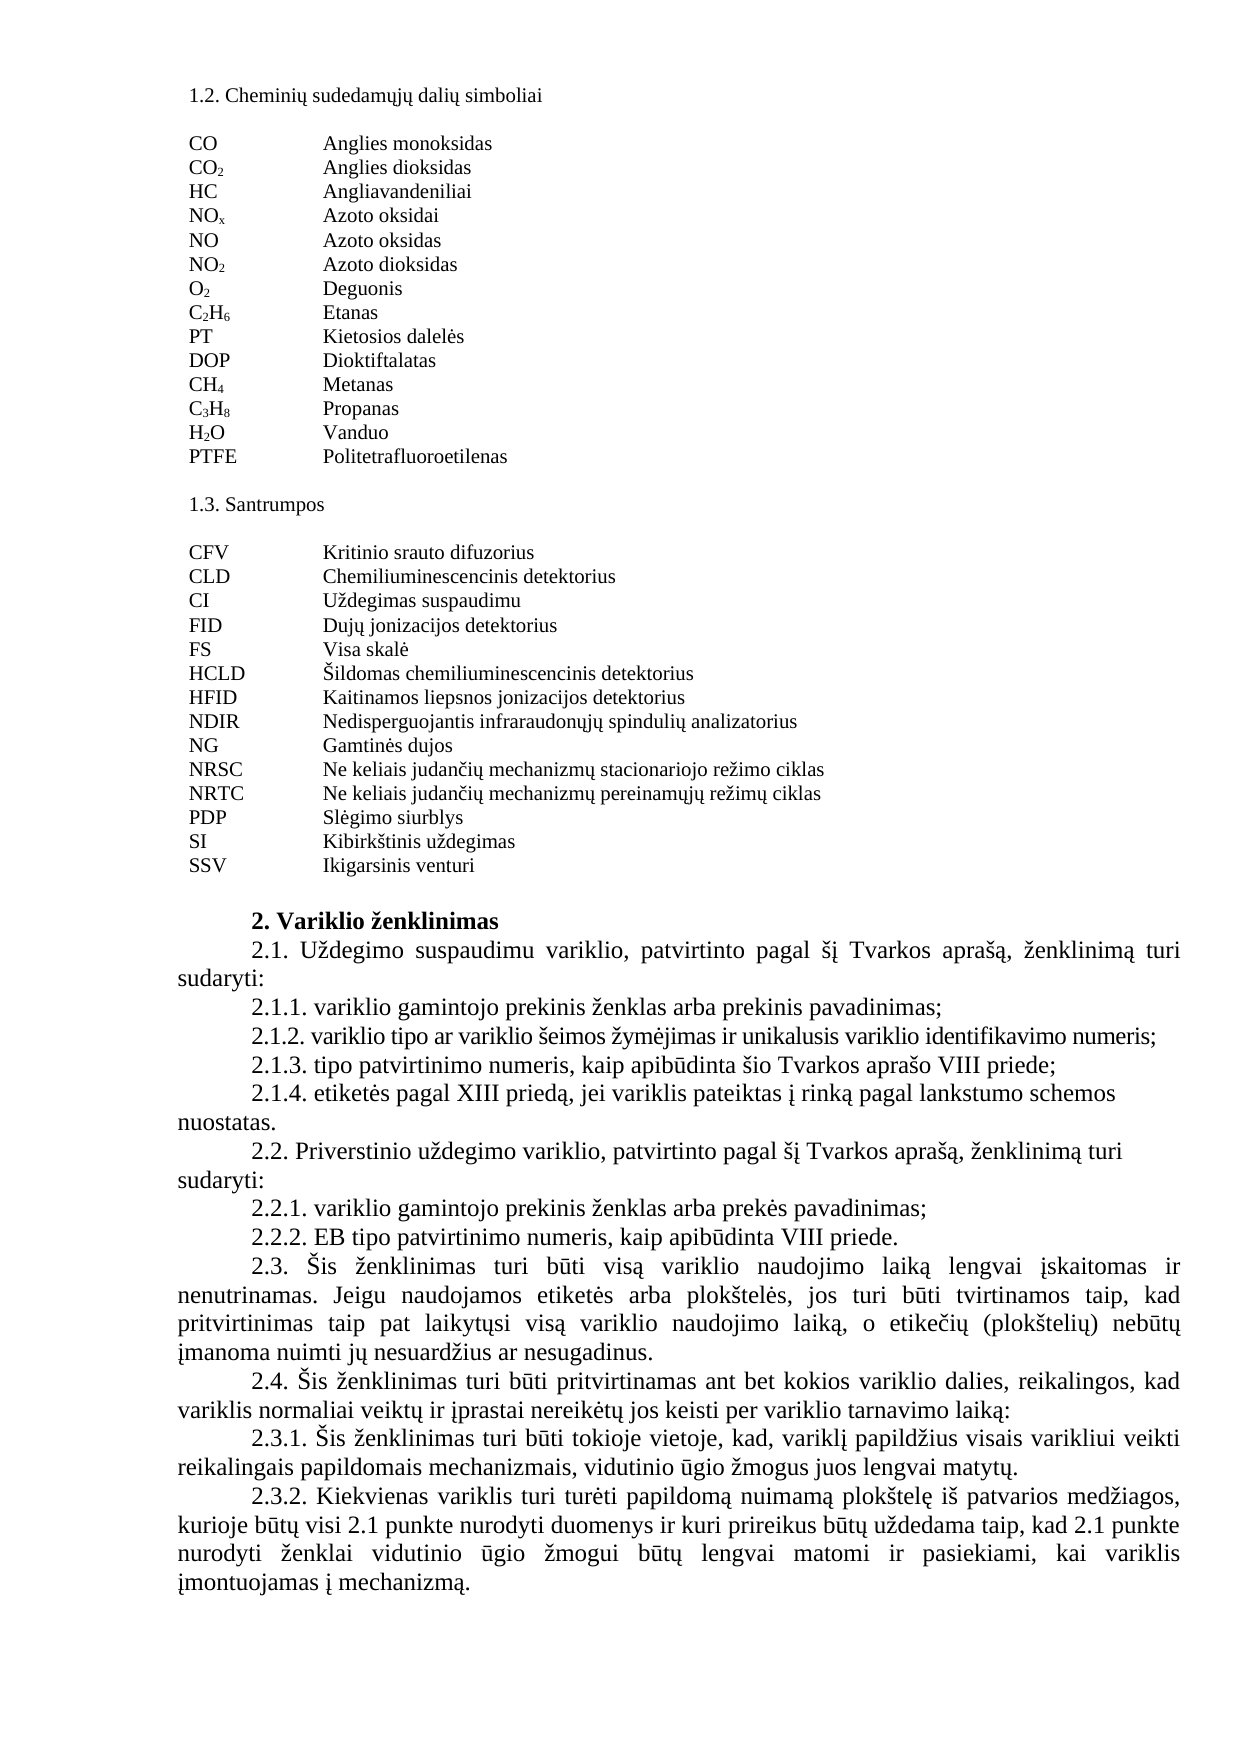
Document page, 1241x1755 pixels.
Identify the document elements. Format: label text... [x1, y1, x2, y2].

table_cell NO2 [177, 252, 311, 276]
table_cell Angliavandeniliai [311, 179, 1181, 203]
table_cell NRSC [177, 757, 311, 781]
table_cell HCLD [177, 661, 311, 685]
table_cell Kritinio srauto difuzorius [311, 540, 1181, 564]
table_cell Šildomas chemiliuminescencinis detektorius [311, 661, 1181, 685]
table_cell Kibirkštinis uždegimas [311, 829, 1181, 853]
table_cell CLD [177, 564, 311, 588]
table_cell CI [177, 589, 311, 612]
table_cell PT [177, 324, 311, 348]
table_cell Metanas [311, 372, 1181, 396]
text 2.2. Priverstinio uždegimo variklio, patvirtinto pagal šį Tvarkos aprašą, ženklinimą turi sudaryti: [177, 1136, 1181, 1193]
text 2.3.2. Kiekvienas variklis turi turėti papildomą nuimamą plokštelę iš patvarios medžiagos, kurioje būtų visi 2.1 punkte nurodyti duomenys ir kuri prireikus būtų uždedama taip, kad 2.1 punkte nurodyti ženklai vidutinio ūgio žmogui būtų lengvai matomi ir pasiekiami, kai variklis įmontuojamas į mechanizmą. [177, 1481, 1181, 1596]
table_cell Gamtinės dujos [311, 733, 1181, 757]
table_cell Nedisperguojantis infraraudonųjų spindulių analizatorius [311, 709, 1181, 733]
text 2.2.2. EB tipo patvirtinimo numeris, kaip apibūdinta VIII priede. [177, 1222, 1181, 1251]
table_cell SI [177, 829, 311, 853]
table_cell Chemiliuminescencinis detektorius [311, 564, 1181, 588]
text 2.1.4. etiketės pagal XIII priedą, jei variklis pateiktas į rinką pagal lankstumo schemos nuostatas. [177, 1078, 1181, 1136]
table_cell C2H6 [177, 300, 311, 324]
table_cell PTFE [177, 444, 311, 468]
table_cell CO [177, 131, 311, 155]
table_cell Dioktiftalatas [311, 348, 1181, 372]
table_cell Azoto dioksidas [311, 252, 1181, 276]
text 2.3.1. Šis ženklinimas turi būti tokioje vietoje, kad, variklį papildžius visais varikliui veikti reikalingais papildomais mechanizmais, vidutinio ūgio žmogus juos lengvai matytų. [177, 1423, 1181, 1481]
table_cell SSV [177, 853, 311, 877]
table_cell Vanduo [311, 420, 1181, 444]
table_cell Azoto oksidai Azoto oksidas [311, 204, 1181, 252]
table_cell Etanas [311, 300, 1181, 324]
table_cell Dujų jonizacijos detektorius [311, 613, 1181, 637]
text 2.1. Uždegimo suspaudimu variklio, patvirtinto pagal šį Tvarkos aprašą, ženklinimą turi sudaryti: [177, 935, 1181, 992]
table_cell 1.3. Santrumpos [177, 468, 1181, 540]
table_cell O2 [177, 276, 311, 300]
table_cell Anglies dioksidas [311, 155, 1181, 179]
table_cell NG [177, 733, 311, 757]
table_cell FS [177, 637, 311, 661]
table_cell Kaitinamos liepsnos jonizacijos detektorius [311, 685, 1181, 709]
text 2. Variklio ženklinimas [177, 906, 1181, 935]
text 2.4. Šis ženklinimas turi būti pritvirtinamas ant bet kokios variklio dalies, reikalingos, kad variklis normaliai veiktų ir įprastai nereikėtų jos keisti per variklio tarnavimo laiką: [177, 1366, 1181, 1423]
table_cell C3H8 [177, 396, 311, 420]
text 2.2.1. variklio gamintojo prekinis ženklas arba prekės pavadinimas; [177, 1193, 1181, 1222]
table_cell Slėgimo siurblys [311, 805, 1181, 829]
table_cell NOx NO [177, 204, 311, 252]
table_cell Ne keliais judančių mechanizmų stacionariojo režimo ciklas [311, 757, 1181, 781]
text 2.1.1. variklio gamintojo prekinis ženklas arba prekinis pavadinimas; [177, 992, 1181, 1021]
table_cell Ne keliais judančių mechanizmų pereinamųjų režimų ciklas [311, 781, 1181, 805]
table_cell Anglies monoksidas [311, 131, 1181, 155]
text 2.3. Šis ženklinimas turi būti visą variklio naudojimo laiką lengvai įskaitomas ir nenutrinamas. Jeigu naudojamos etiketės arba plokštelės, jos turi būti tvirtinamos taip, kad pritvirtinimas taip pat laikytųsi visą variklio naudojimo laiką, o etikečių (plokštelių) nebūtų įmanoma nuimti jų nesuardžius ar nesugadinus. [177, 1251, 1181, 1366]
table_cell Uždegimas suspaudimu [311, 589, 1181, 612]
table_cell HC [177, 179, 311, 203]
table_cell Visa skalė [311, 637, 1181, 661]
table_cell CFV [177, 540, 311, 564]
table_cell NDIR [177, 709, 311, 733]
table_cell CO2 [177, 155, 311, 179]
table_cell Deguonis [311, 276, 1181, 300]
text 2.1.3. tipo patvirtinimo numeris, kaip apibūdinta šio Tvarkos aprašo VIII priede; [177, 1050, 1181, 1078]
table_cell 1.2. Cheminių sudedamųjų dalių simboliai [177, 59, 1181, 131]
table_cell DOP [177, 348, 311, 372]
table_cell Ikigarsinis venturi [311, 853, 1181, 877]
table_cell Politetrafluoroetilenas [311, 444, 1181, 468]
table_cell Kietosios dalelės [311, 324, 1181, 348]
table_cell H2O [177, 420, 311, 444]
text 2.1.2. variklio tipo ar variklio šeimos žymėjimas ir unikalusis variklio identifikavimo numeris; [177, 1021, 1181, 1050]
table_cell PDP [177, 805, 311, 829]
table_cell Propanas [311, 396, 1181, 420]
table_cell NRTC [177, 781, 311, 805]
table_cell HFID [177, 685, 311, 709]
table_cell FID [177, 613, 311, 637]
table_cell CH4 [177, 372, 311, 396]
